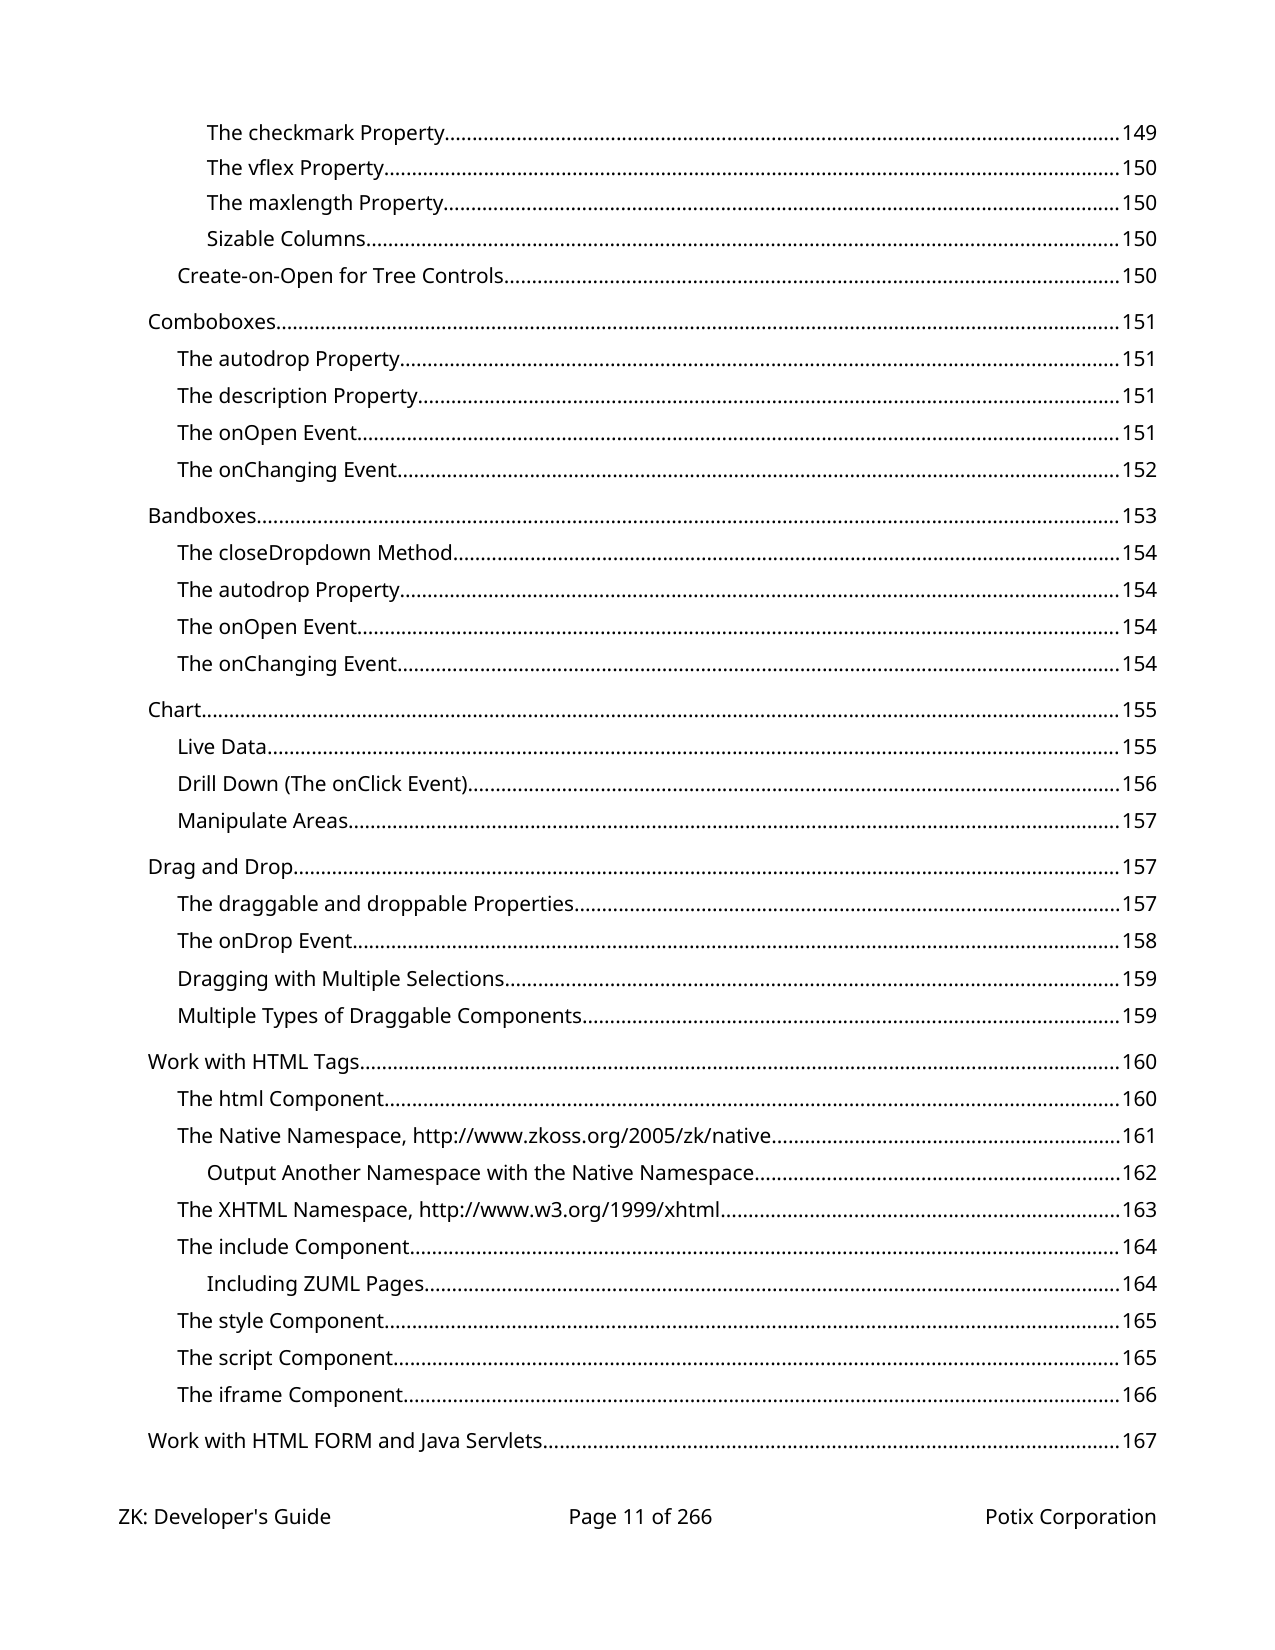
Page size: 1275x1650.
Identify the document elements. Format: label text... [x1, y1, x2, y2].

text The onOpen Event 154 [177, 612, 1157, 641]
text Sizable Columns 150 [207, 224, 1157, 252]
text The onOpen Event 151 [177, 418, 1157, 446]
text The onDrop Event 158 [177, 927, 1157, 955]
text The draggable and droppable Properties 157 [177, 889, 1157, 918]
text The checkmark Property 149 [207, 118, 1157, 146]
text Drag and Drop 157 [148, 852, 1157, 881]
text Drill Down (The onClick Event) 156 [177, 769, 1157, 798]
text The autodrop Property 151 [177, 344, 1157, 372]
text Output Another Namespace with the Native Namespace 162 [207, 1158, 1157, 1186]
text The onChanging Event 152 [177, 455, 1157, 483]
text The script Component 165 [177, 1343, 1157, 1372]
text The autodrop Property 154 [177, 575, 1157, 603]
text The description Property 151 [177, 381, 1157, 409]
text Comboboxes 151 [148, 307, 1157, 335]
text Work with HTML FORM and Java Servlets 167 [148, 1426, 1157, 1455]
text Manipulate Areas 157 [177, 807, 1157, 835]
text The style Component 165 [177, 1306, 1157, 1334]
text The maxlength Property 150 [207, 188, 1157, 217]
text Multiple Types of Draggable Components 159 [177, 1001, 1157, 1029]
text Including ZUML Pages 164 [207, 1269, 1157, 1297]
text Chart 155 [148, 695, 1157, 723]
text The iframe Component 166 [177, 1381, 1157, 1409]
text Create-on-Open for Tree Controls 150 [177, 261, 1157, 289]
text Dragging with Multiple Selections 159 [177, 964, 1157, 992]
text The XHTML Namespace, http://www.w3.org/1999/xhtml 163 [177, 1195, 1157, 1223]
text Live Data 155 [177, 732, 1157, 761]
text The vflex Property 150 [207, 153, 1157, 182]
text The closeDropdown Method 154 [177, 538, 1157, 566]
text The Native Namespace, http://www.zkoss.org/2005/zk/native 161 [177, 1121, 1157, 1149]
text Work with HTML Tags 160 [148, 1047, 1157, 1075]
text The include Component 164 [177, 1232, 1157, 1260]
text Bandboxes 153 [148, 501, 1157, 529]
text The onChanging Event 154 [177, 649, 1157, 678]
text The html Component 160 [177, 1084, 1157, 1112]
